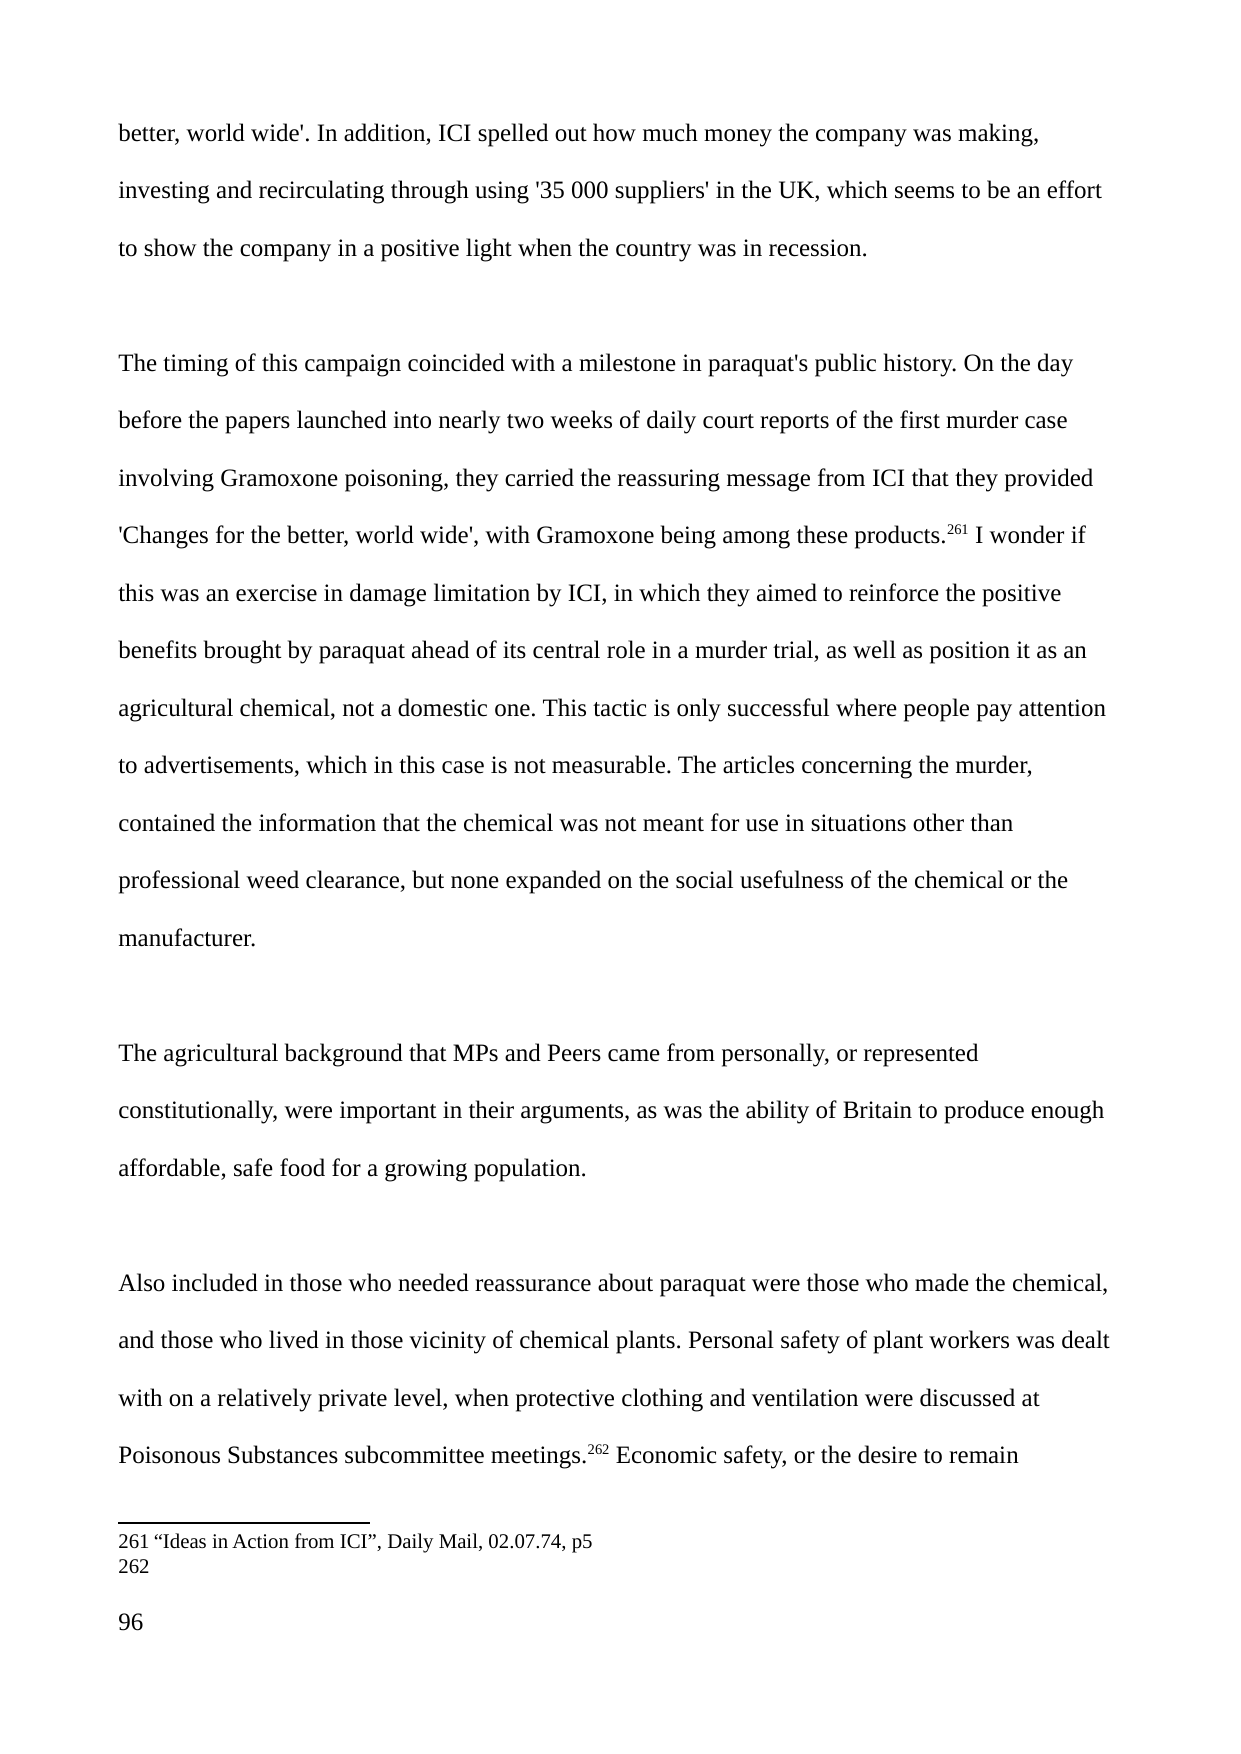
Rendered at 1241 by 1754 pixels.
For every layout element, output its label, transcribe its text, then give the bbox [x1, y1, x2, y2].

text The timing of this campaign coincided with a milestone in paraquat's public history. On the day before the papers launched into nearly two weeks of daily court reports of the first murder case involving Gramoxone poisoning, they carried the reassuring message from ICI that they provided 'Changes for the better, world wide', with Gramoxone being among these products. I wonder if this was an exercise in damage limitation by ICI, in which they aimed to reinforce the positive benefits brought by paraquat ahead of its central role in a murder trial, as well as position it as an agricultural chemical, not a domestic one. This tactic is only successful where people pay attention to advertisements, which in this case is not measurable. The articles concerning the murder, contained the information that the chemical was not meant for use in situations other than professional weed clearance, but none expanded on the social usefulness of the chemical or the manufacturer. [118, 348, 1122, 952]
text better, world wide'. In addition, ICI spelled out how much money the company was making, investing and recirculating through using '35 000 suppliers' in the UK, which seems to be an effort to show the company in a positive light when the country was in recession. [118, 118, 1122, 262]
text “Ideas in Action from ICI”, Daily Mail, 02.07.74, p5 [118, 1529, 1122, 1553]
text The agricultural background that MPs and Peers came from personally, or represented constitutionally, were important in their arguments, as was the ability of Britain to produce enough affordable, safe food for a growing population. [118, 1038, 1122, 1182]
text Also included in those who needed reassurance about paraquat were those who made the chemical, and those who lived in those vicinity of chemical plants. Personal safety of plant workers was dealt with on a relatively private level, when protective clothing and ventilation were discussed at Poisonous Substances subcommittee meetings. Economic safety, or the desire to remain [118, 1268, 1122, 1469]
